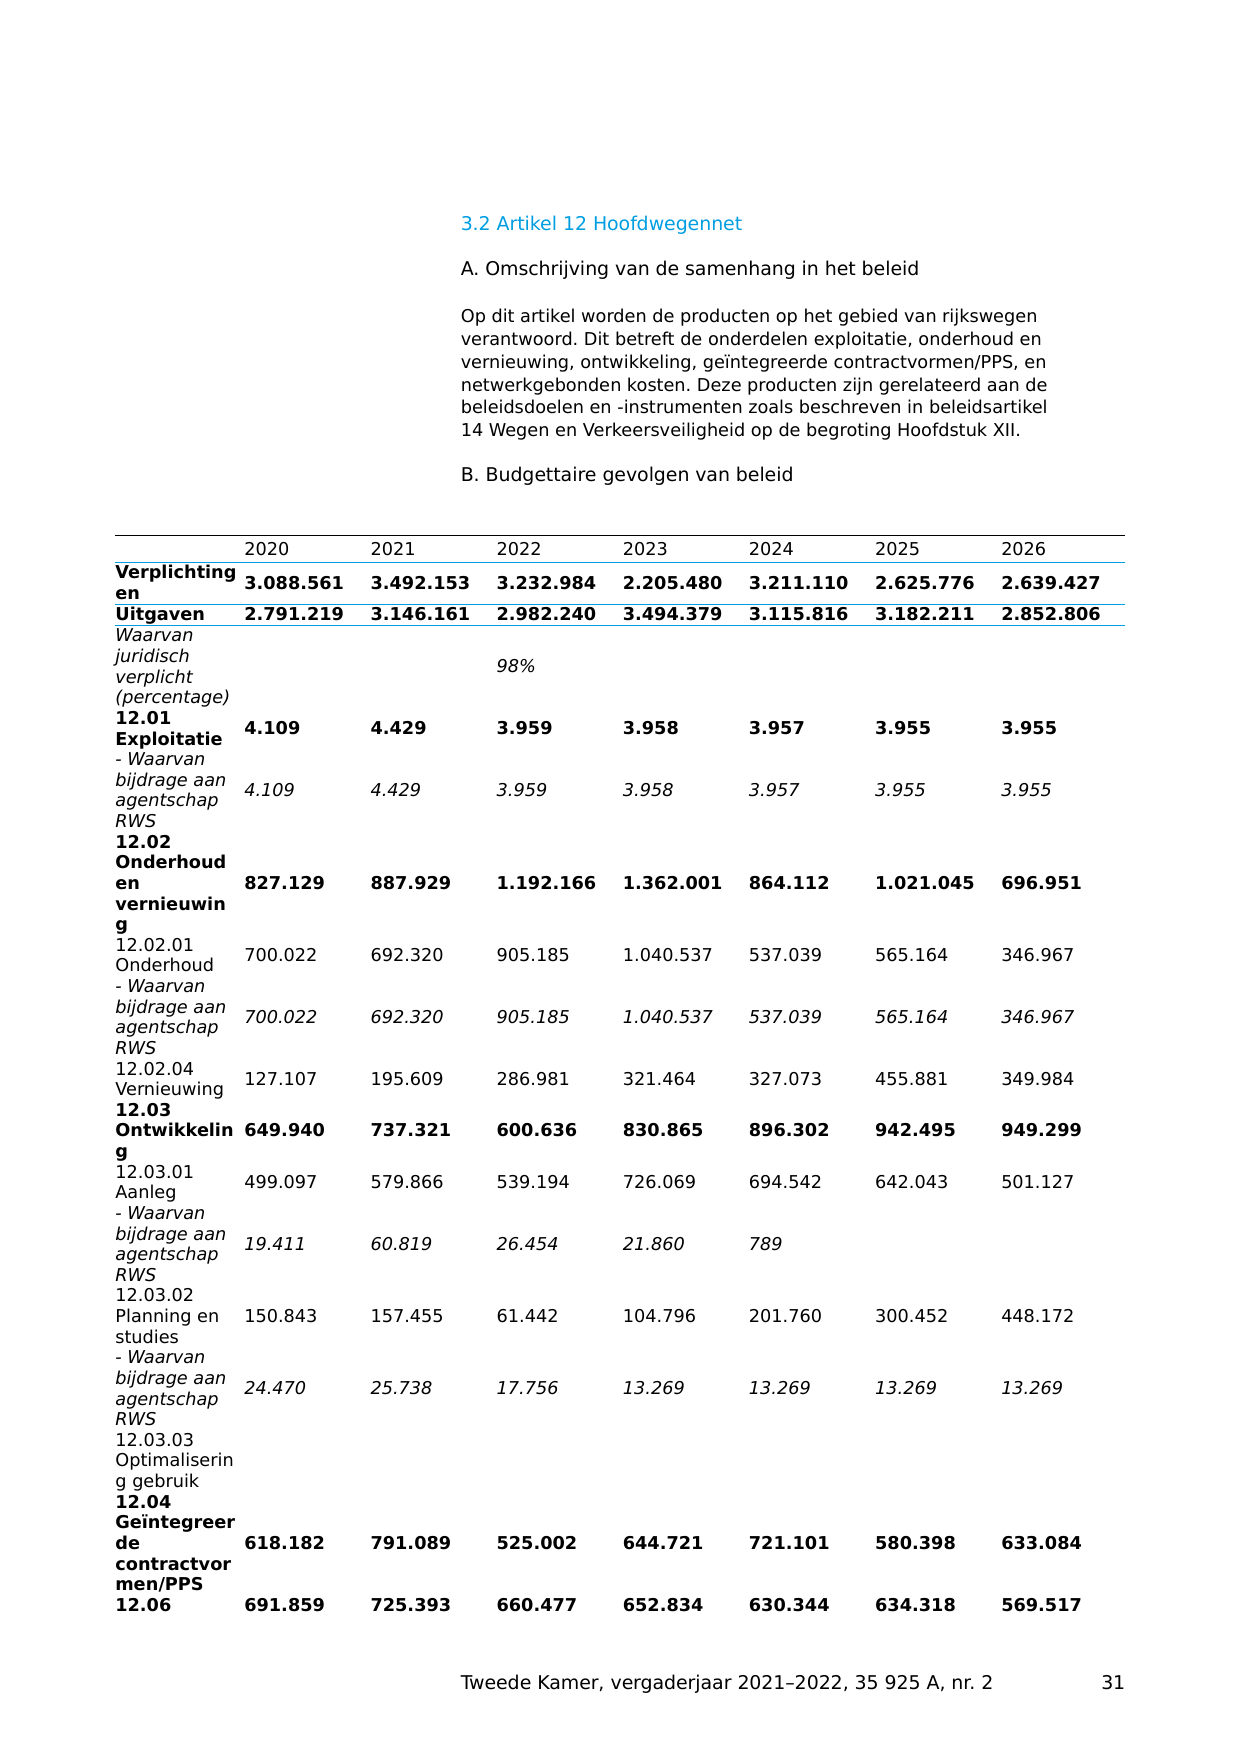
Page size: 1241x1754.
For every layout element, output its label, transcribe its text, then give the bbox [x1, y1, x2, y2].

table_cell 537.039 [746, 976, 872, 1058]
table_cell 21.860 [620, 1203, 746, 1285]
table_cell 660.477 [494, 1595, 620, 1615]
table_cell 13.269 [998, 1347, 1125, 1430]
table_cell 12.03.01 Aanleg [115, 1162, 241, 1203]
table_cell [241, 1430, 367, 1492]
table_cell 286.981 [494, 1059, 620, 1100]
table_cell 864.112 [746, 832, 872, 935]
table_cell 2022 [494, 536, 620, 562]
table_cell 691.859 [241, 1595, 367, 1615]
table_cell 3.182.211 [872, 605, 998, 625]
table_cell 633.084 [998, 1492, 1125, 1595]
table_cell 104.796 [620, 1285, 746, 1347]
table_cell 60.819 [368, 1203, 493, 1285]
table_cell 642.043 [872, 1162, 998, 1203]
table_cell 1.040.537 [620, 976, 746, 1058]
table_cell 3.146.161 [368, 605, 493, 625]
table_cell 12.04 Geïntegreerde contractvormen/PPS [115, 1492, 241, 1595]
table_cell [746, 626, 872, 708]
table_cell [368, 1430, 493, 1492]
table_cell 579.866 [368, 1162, 493, 1203]
table_cell - Waarvan bijdrage aan agentschap RWS [115, 976, 241, 1058]
table_cell 4.109 [241, 708, 367, 749]
table_cell 349.984 [998, 1059, 1125, 1100]
table_cell 1.362.001 [620, 832, 746, 935]
table_cell 3.088.561 [241, 563, 367, 604]
table_cell 455.881 [872, 1059, 998, 1100]
table_cell 692.320 [368, 976, 493, 1058]
table_cell 4.429 [368, 708, 493, 749]
table_cell [620, 1430, 746, 1492]
table_cell 4.429 [368, 749, 493, 832]
table_cell Verplichtingen [115, 563, 241, 604]
table_cell 539.194 [494, 1162, 620, 1203]
table_cell 3.494.379 [620, 605, 746, 625]
table_cell 942.495 [872, 1100, 998, 1162]
table_cell 537.039 [746, 935, 872, 976]
table_cell 12.01 Exploitatie [115, 708, 241, 749]
table_cell 721.101 [746, 1492, 872, 1595]
table_cell 2021 [368, 536, 493, 562]
table_cell 346.967 [998, 976, 1125, 1058]
table_cell 19.411 [241, 1203, 367, 1285]
table_cell 3.958 [620, 708, 746, 749]
table_cell 565.164 [872, 976, 998, 1058]
table_cell 25.738 [368, 1347, 493, 1430]
table_cell [368, 626, 493, 708]
table_cell 3.959 [494, 749, 620, 832]
table_cell 3.957 [746, 749, 872, 832]
table_cell [746, 1430, 872, 1492]
table_cell 201.760 [746, 1285, 872, 1347]
table_cell 2.982.240 [494, 605, 620, 625]
table_cell 737.321 [368, 1100, 493, 1162]
table_cell 630.344 [746, 1595, 872, 1615]
table_cell 3.492.153 [368, 563, 493, 604]
table_cell 569.517 [998, 1595, 1125, 1615]
table_cell 1.192.166 [494, 832, 620, 935]
table_cell 565.164 [872, 935, 998, 976]
table_cell 694.542 [746, 1162, 872, 1203]
table_cell 3.955 [872, 749, 998, 832]
table_cell 696.951 [998, 832, 1125, 935]
table_cell 499.097 [241, 1162, 367, 1203]
table_cell 644.721 [620, 1492, 746, 1595]
table_cell 600.636 [494, 1100, 620, 1162]
table_cell 649.940 [241, 1100, 367, 1162]
table_cell - Waarvan bijdrage aan agentschap RWS [115, 1203, 241, 1285]
table_cell 195.609 [368, 1059, 493, 1100]
table_cell 1.021.045 [872, 832, 998, 935]
table_cell 321.464 [620, 1059, 746, 1100]
table_cell 3.232.984 [494, 563, 620, 604]
table_cell 725.393 [368, 1595, 493, 1615]
table_cell 3.211.110 [746, 563, 872, 604]
table_cell [872, 626, 998, 708]
table_cell [998, 1203, 1125, 1285]
table_cell 2.625.776 [872, 563, 998, 604]
table_cell 949.299 [998, 1100, 1125, 1162]
table_cell 12.02.01 Onderhoud [115, 935, 241, 976]
table_cell 1.040.537 [620, 935, 746, 976]
table_cell - Waarvan bijdrage aan agentschap RWS [115, 1347, 241, 1430]
table_cell 726.069 [620, 1162, 746, 1203]
table_cell 3.955 [998, 749, 1125, 832]
table_cell 896.302 [746, 1100, 872, 1162]
table_cell 3.958 [620, 749, 746, 832]
table_cell 13.269 [620, 1347, 746, 1430]
title A. Omschrijving van de samenhang in het beleid [461, 258, 1125, 280]
table_cell 12.02.04 Vernieuwing [115, 1059, 241, 1100]
table_cell - Waarvan bijdrage aan agentschap RWS [115, 749, 241, 832]
table_cell [998, 1430, 1125, 1492]
table_cell 830.865 [620, 1100, 746, 1162]
table_cell 791.089 [368, 1492, 493, 1595]
table_cell 150.843 [241, 1285, 367, 1347]
table_cell 887.929 [368, 832, 493, 935]
table_cell 2.852.806 [998, 605, 1125, 625]
table_cell 700.022 [241, 935, 367, 976]
title 3.2 Artikel 12 Hoofdwegennet [461, 213, 1125, 235]
table_cell 448.172 [998, 1285, 1125, 1347]
text Op dit artikel worden de producten op het gebied van rijkswegen verantwoord. Dit betreft de onderdelen exploitatie, onderhoud en vernieuwing, ontwikkeling, geïntegreerde contractvormen/PPS, en netwerkgebonden kosten. Deze producten zijn gerelateerd aan de beleidsdoelen en -instrumenten zoals beschreven in beleidsartikel 14 Wegen en Verkeersveiligheid op de begroting Hoofdstuk XII. [461, 304, 1125, 441]
table_cell [620, 626, 746, 708]
table_cell 501.127 [998, 1162, 1125, 1203]
table_cell 2024 [746, 536, 872, 562]
table_cell 12.03.02 Planning en studies [115, 1285, 241, 1347]
table_cell 525.002 [494, 1492, 620, 1595]
table_cell 12.03 Ontwikkeling [115, 1100, 241, 1162]
table_cell 905.185 [494, 976, 620, 1058]
table_cell 618.182 [241, 1492, 367, 1595]
table_cell 26.454 [494, 1203, 620, 1285]
table_cell 12.06 [115, 1595, 241, 1615]
table_cell 13.269 [746, 1347, 872, 1430]
table_cell 127.107 [241, 1059, 367, 1100]
table_cell 61.442 [494, 1285, 620, 1347]
table_cell 3.115.816 [746, 605, 872, 625]
table_cell 789 [746, 1203, 872, 1285]
table_cell [115, 536, 241, 562]
table_cell 300.452 [872, 1285, 998, 1347]
table_cell 17.756 [494, 1347, 620, 1430]
table_cell [998, 626, 1125, 708]
table_cell 2.639.427 [998, 563, 1125, 604]
table_cell 24.470 [241, 1347, 367, 1430]
title B. Budgettaire gevolgen van beleid [461, 464, 1125, 486]
table_cell 2.205.480 [620, 563, 746, 604]
table_cell 3.955 [872, 708, 998, 749]
table_cell 2026 [998, 536, 1125, 562]
table_cell 327.073 [746, 1059, 872, 1100]
table_cell [872, 1430, 998, 1492]
table_cell 2025 [872, 536, 998, 562]
table_cell 2.791.219 [241, 605, 367, 625]
table_cell Uitgaven [115, 605, 241, 625]
table_cell Waarvan juridisch verplicht (percentage) [115, 626, 241, 708]
table_cell 580.398 [872, 1492, 998, 1595]
table_cell 634.318 [872, 1595, 998, 1615]
table_cell 3.955 [998, 708, 1125, 749]
table_cell 2020 [241, 536, 367, 562]
table_cell 98% [494, 626, 620, 708]
table_cell 4.109 [241, 749, 367, 832]
table_cell 827.129 [241, 832, 367, 935]
table_cell [494, 1430, 620, 1492]
table_cell 157.455 [368, 1285, 493, 1347]
table_cell 12.02 Onderhoud en vernieuwing [115, 832, 241, 935]
table_cell 905.185 [494, 935, 620, 976]
table_cell 13.269 [872, 1347, 998, 1430]
table_cell [241, 626, 367, 708]
table_cell 652.834 [620, 1595, 746, 1615]
table_cell 692.320 [368, 935, 493, 976]
table_cell 3.957 [746, 708, 872, 749]
table_cell 3.959 [494, 708, 620, 749]
table_cell 2023 [620, 536, 746, 562]
table_cell 700.022 [241, 976, 367, 1058]
table_cell [872, 1203, 998, 1285]
table_cell 12.03.03 Optimalisering gebruik [115, 1430, 241, 1492]
table_cell 346.967 [998, 935, 1125, 976]
table_header Tabel 23 Budgettaire gevolgen van uitvoering art. 12 Hoofdwegennet (bedragen x € 1.000) [115, 510, 1125, 535]
